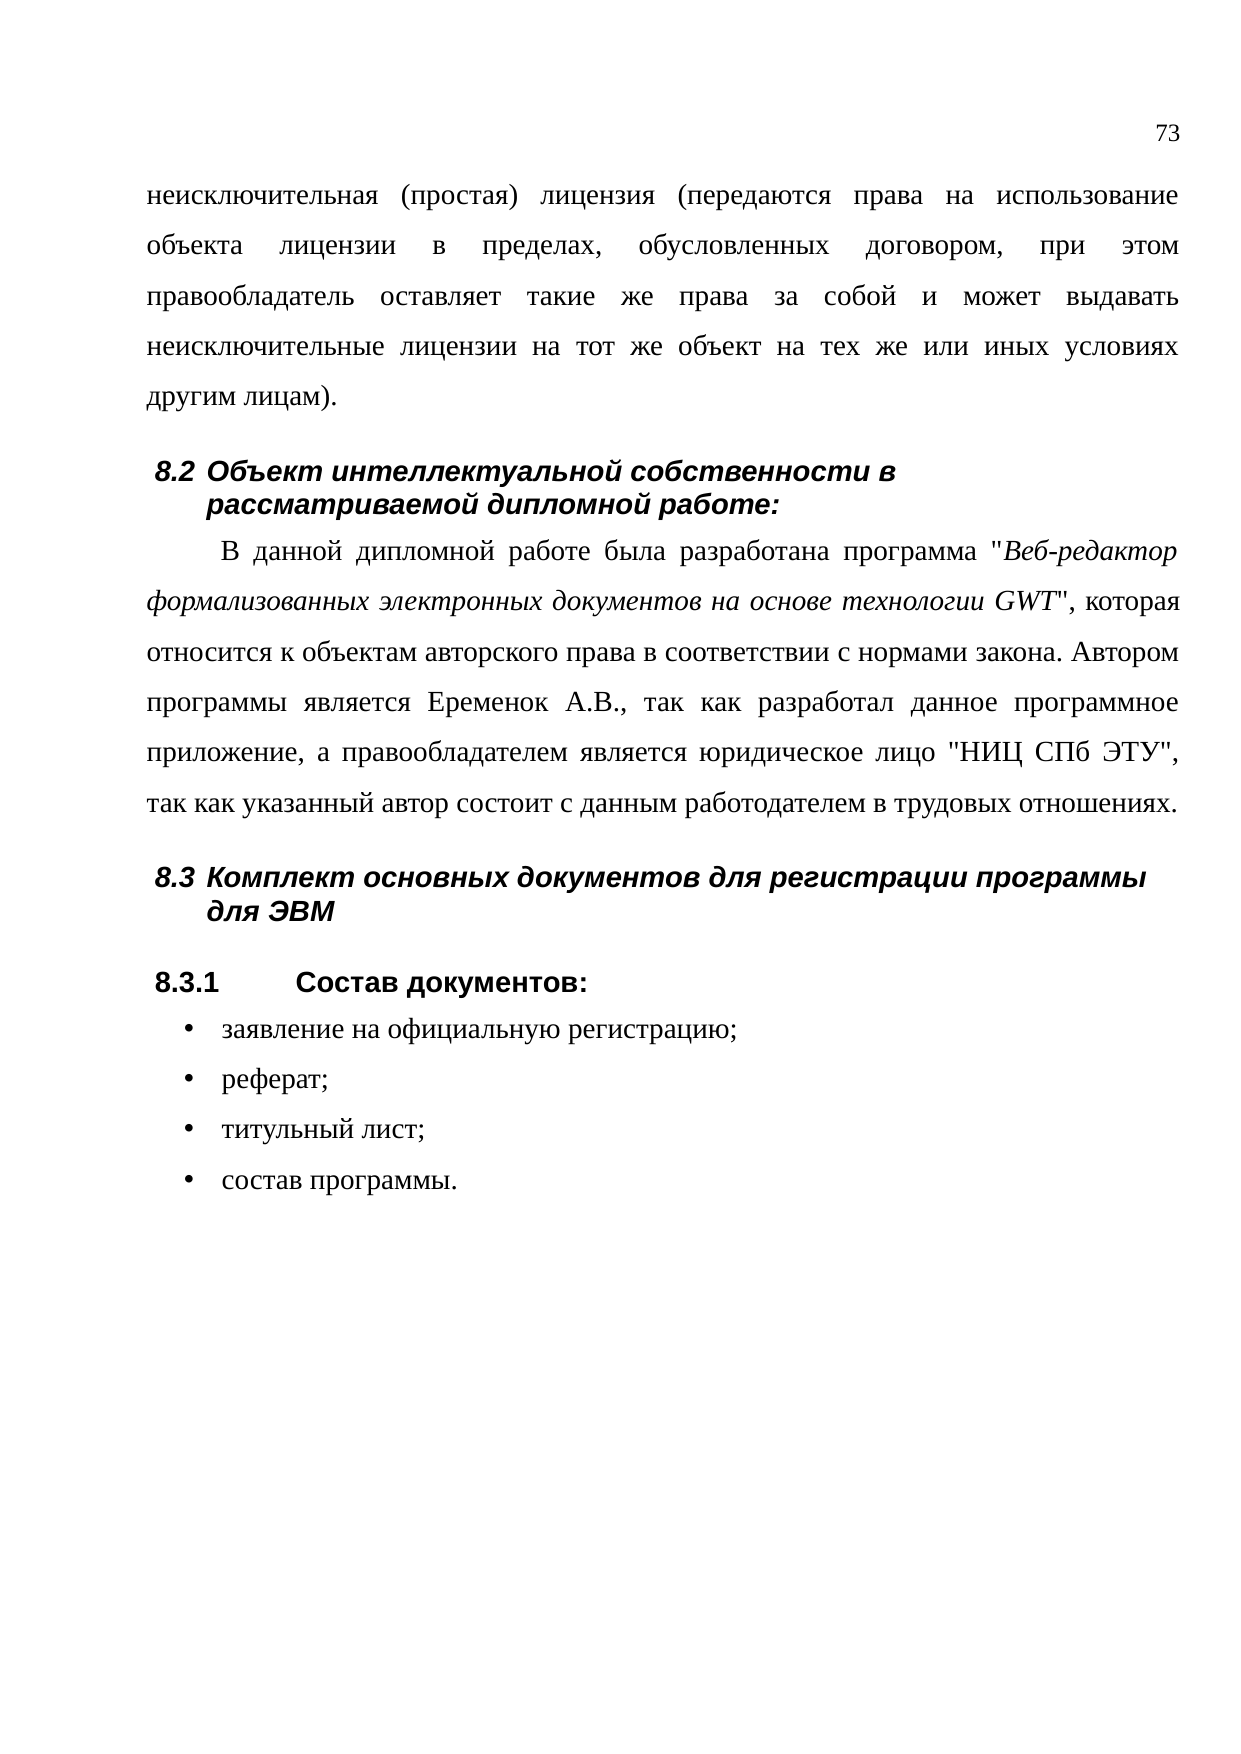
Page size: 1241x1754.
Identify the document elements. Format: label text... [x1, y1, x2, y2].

text В данной дипломной работе была разработана программа "Веб-редактор формализованных электронных документов на основе технологии GWT", которая относится к объектам авторского права в соответствии с нормами закона. Автором программы является Еременок А.В., так как разработал данное программное приложение, а правообладателем является юридическое лицо "НИЦ СПб ЭТУ", так как указанный автор состоит с данным работодателем в трудовых отношениях. [146, 533, 1180, 818]
list реферат; [184, 1061, 1180, 1095]
text неисключительная (простая) лицензия (передаются права на использование объекта лицензии в пределах, обусловленных договором, при этом правообладатель оставляет такие же права за собой и может выдавать неисключительные лицензии на тот же объект на тех же или иных условиях другим лицам). [146, 177, 1180, 412]
list заявление на официальную регистрацию; [184, 1011, 1180, 1044]
list состав программы. [184, 1162, 1180, 1196]
list титульный лист; [184, 1112, 1180, 1145]
subtitle Объект интеллектуальной собственности в рассматриваемой дипломной работе: [146, 454, 1180, 521]
subtitle Комплект основных документов для регистрации программы для ЭВМ [146, 860, 1180, 927]
subtitle Состав документов: [146, 965, 1180, 998]
